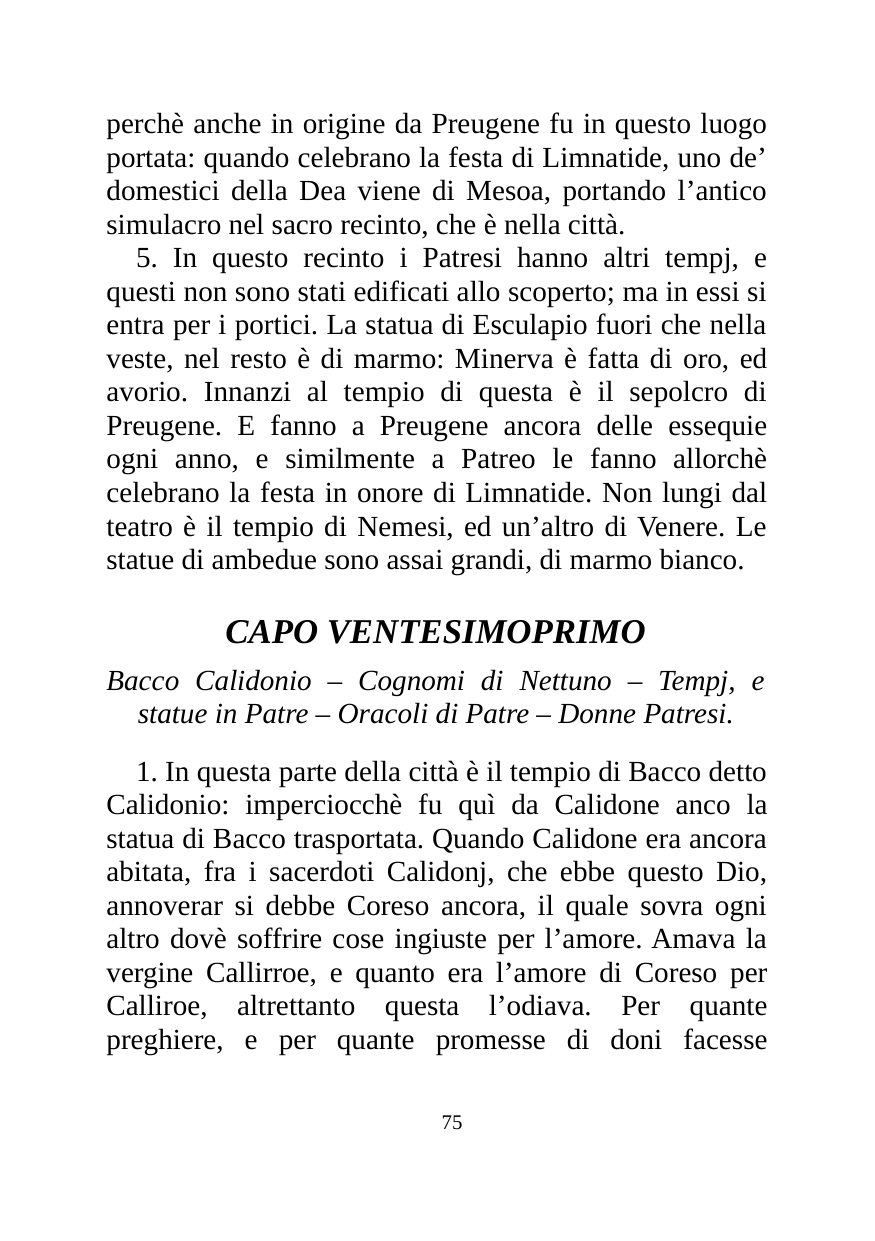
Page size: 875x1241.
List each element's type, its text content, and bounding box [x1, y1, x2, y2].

text Bacco Calidonio – Cognomi di Nettuno – Tempj, e statue in Patre – Oracoli di Patre – Donne Patresi. [106, 663, 768, 730]
subtitle CAPO VENTESIMOPRIMO [106, 611, 768, 651]
text 1. In questa parte della città è il tempio di Bacco detto Calidonio: imperciocchè fu quì da Calidone anco la statua di Bacco trasportata. Quando Calidone era ancora abitata, fra i sacerdoti Calidonj, che ebbe questo Dio, annoverar si debbe Coreso ancora, il quale sovra ogni altro dovè soffrire cose ingiuste per l’amore. Amava la vergine Callirroe, e quanto era l’amore di Coreso per Calliroe, altrettanto questa l’odiava. Per quante preghiere, e per quante promesse di doni facesse [106, 754, 768, 1056]
text perchè anche in origine da Preugene fu in questo luogo portata: quando celebrano la festa di Limnatide, uno de’ domestici della Dea viene di Mesoa, portando l’antico simulacro nel sacro recinto, che è nella città. [106, 106, 768, 240]
text 5. In questo recinto i Patresi hanno altri tempj, e questi non sono stati edificati allo scoperto; ma in essi si entra per i portici. La statua di Esculapio fuori che nella veste, nel resto è di marmo: Minerva è fatta di oro, ed avorio. Innanzi al tempio di questa è il sepolcro di Preugene. E fanno a Preugene ancora delle essequie ogni anno, e similmente a Patreo le fanno allorchè celebrano la festa in onore di Limnatide. Non lungi dal teatro è il tempio di Nemesi, ed un’altro di Venere. Le statue di ambedue sono assai grandi, di marmo bianco. [106, 240, 768, 576]
